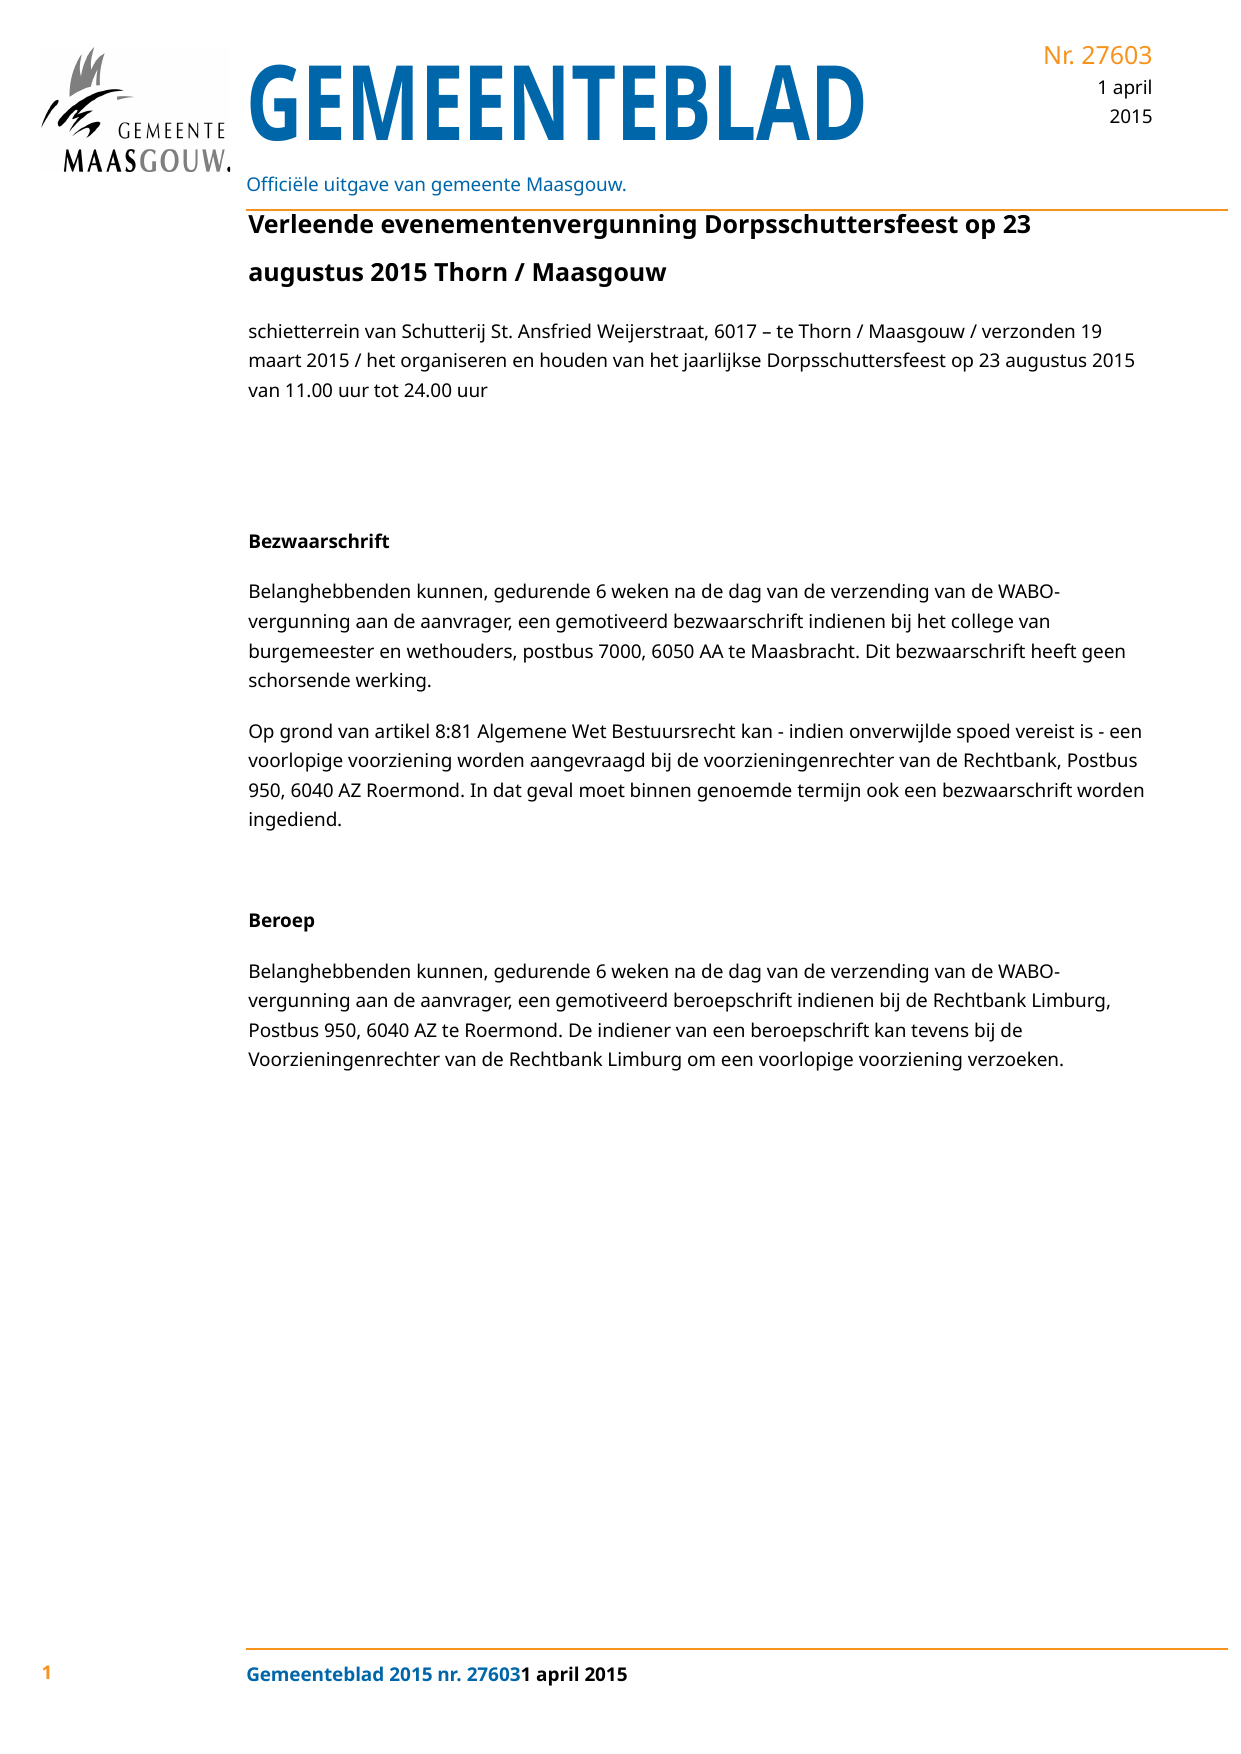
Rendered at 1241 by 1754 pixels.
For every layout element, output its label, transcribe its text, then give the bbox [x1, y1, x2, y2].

text Belanghebbenden kunnen, gedurende 6 weken na de dag van de verzending van de WABO-vergunning aan de aanvrager, een gemotiveerd bezwaarschrift indienen bij het college van burgemeester en wethouders, postbus 7000, 6050 AA te Maasbracht. Dit bezwaarschrift heeft geen schorsende werking. [248, 579, 1152, 693]
text Belanghebbenden kunnen, gedurende 6 weken na de dag van de verzending van de WABO-vergunning aan de aanvrager, een gemotiveerd beroepschrift indienen bij de Rechtbank Limburg, Postbus 950, 6040 AZ te Roermond. De indiener van een beroepschrift kan tevens bij de Voorzieningenrechter van de Rechtbank Limburg om een voorlopige voorziening verzoeken. [248, 958, 1152, 1072]
picture [41, 47, 231, 172]
text Beroep [248, 907, 1152, 933]
text Verleende evenementenvergunning Dorpsschuttersfeest op 23 augustus 2015 Thorn / Maasgouw [248, 211, 1152, 288]
text Op grond van artikel 8:81 Algemene Wet Bestuursrecht kan - indien onverwijlde spoed vereist is - een voorlopige voorziening worden aangevraagd bij de voorzieningenrechter van de Rechtbank, Postbus 950, 6040 AZ Roermond. In dat geval moet binnen genoemde termijn ook een bezwaarschrift worden ingediend. [248, 718, 1152, 832]
text Bezwaarschrift [248, 528, 1152, 554]
text schietterrein van Schutterij St. Ansfried Weijerstraat, 6017 – te Thorn / Maasgouw / verzonden 19 maart 2015 / het organiseren en houden van het jaarlijkse Dorpsschuttersfeest op 23 augustus 2015 van 11.00 uur tot 24.00 uur [248, 318, 1152, 403]
